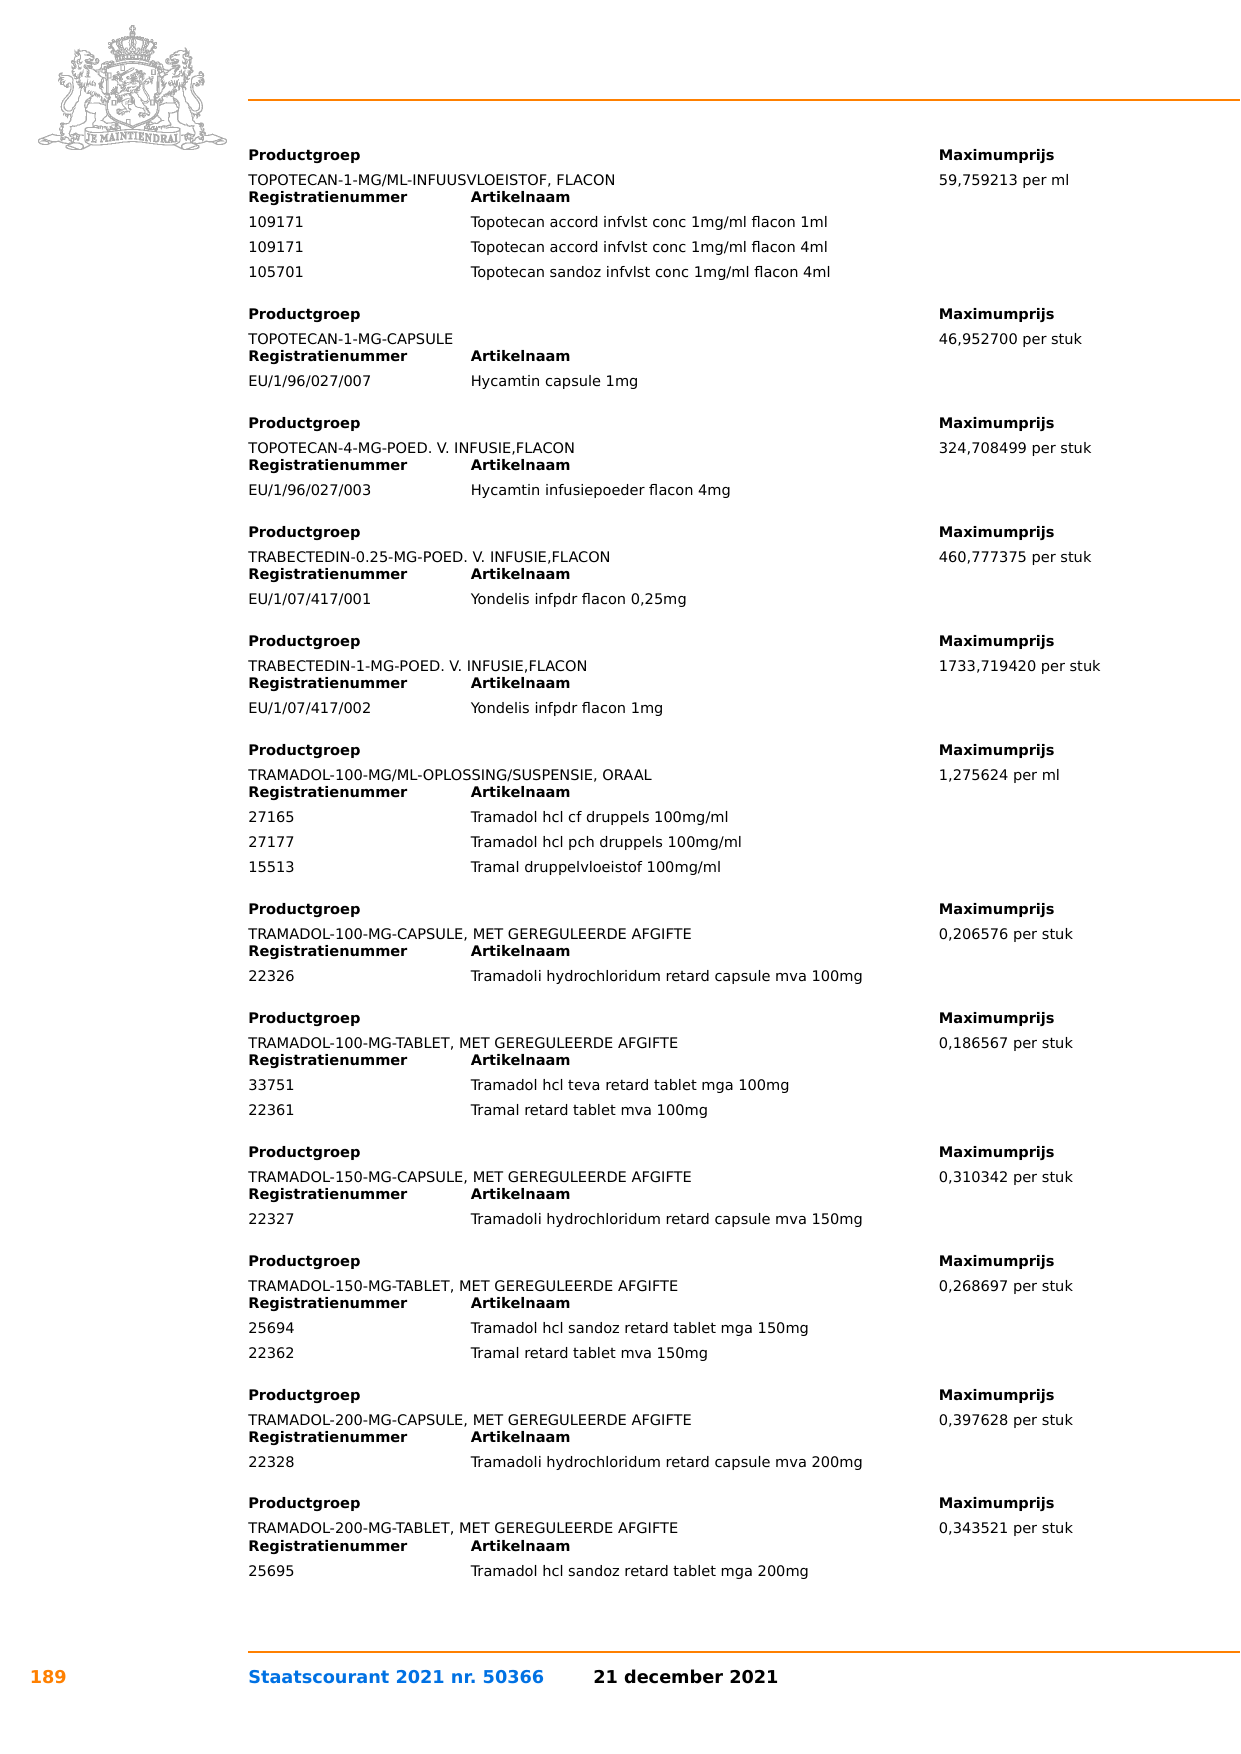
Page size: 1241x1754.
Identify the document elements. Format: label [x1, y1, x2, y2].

picture [38, 25, 227, 150]
